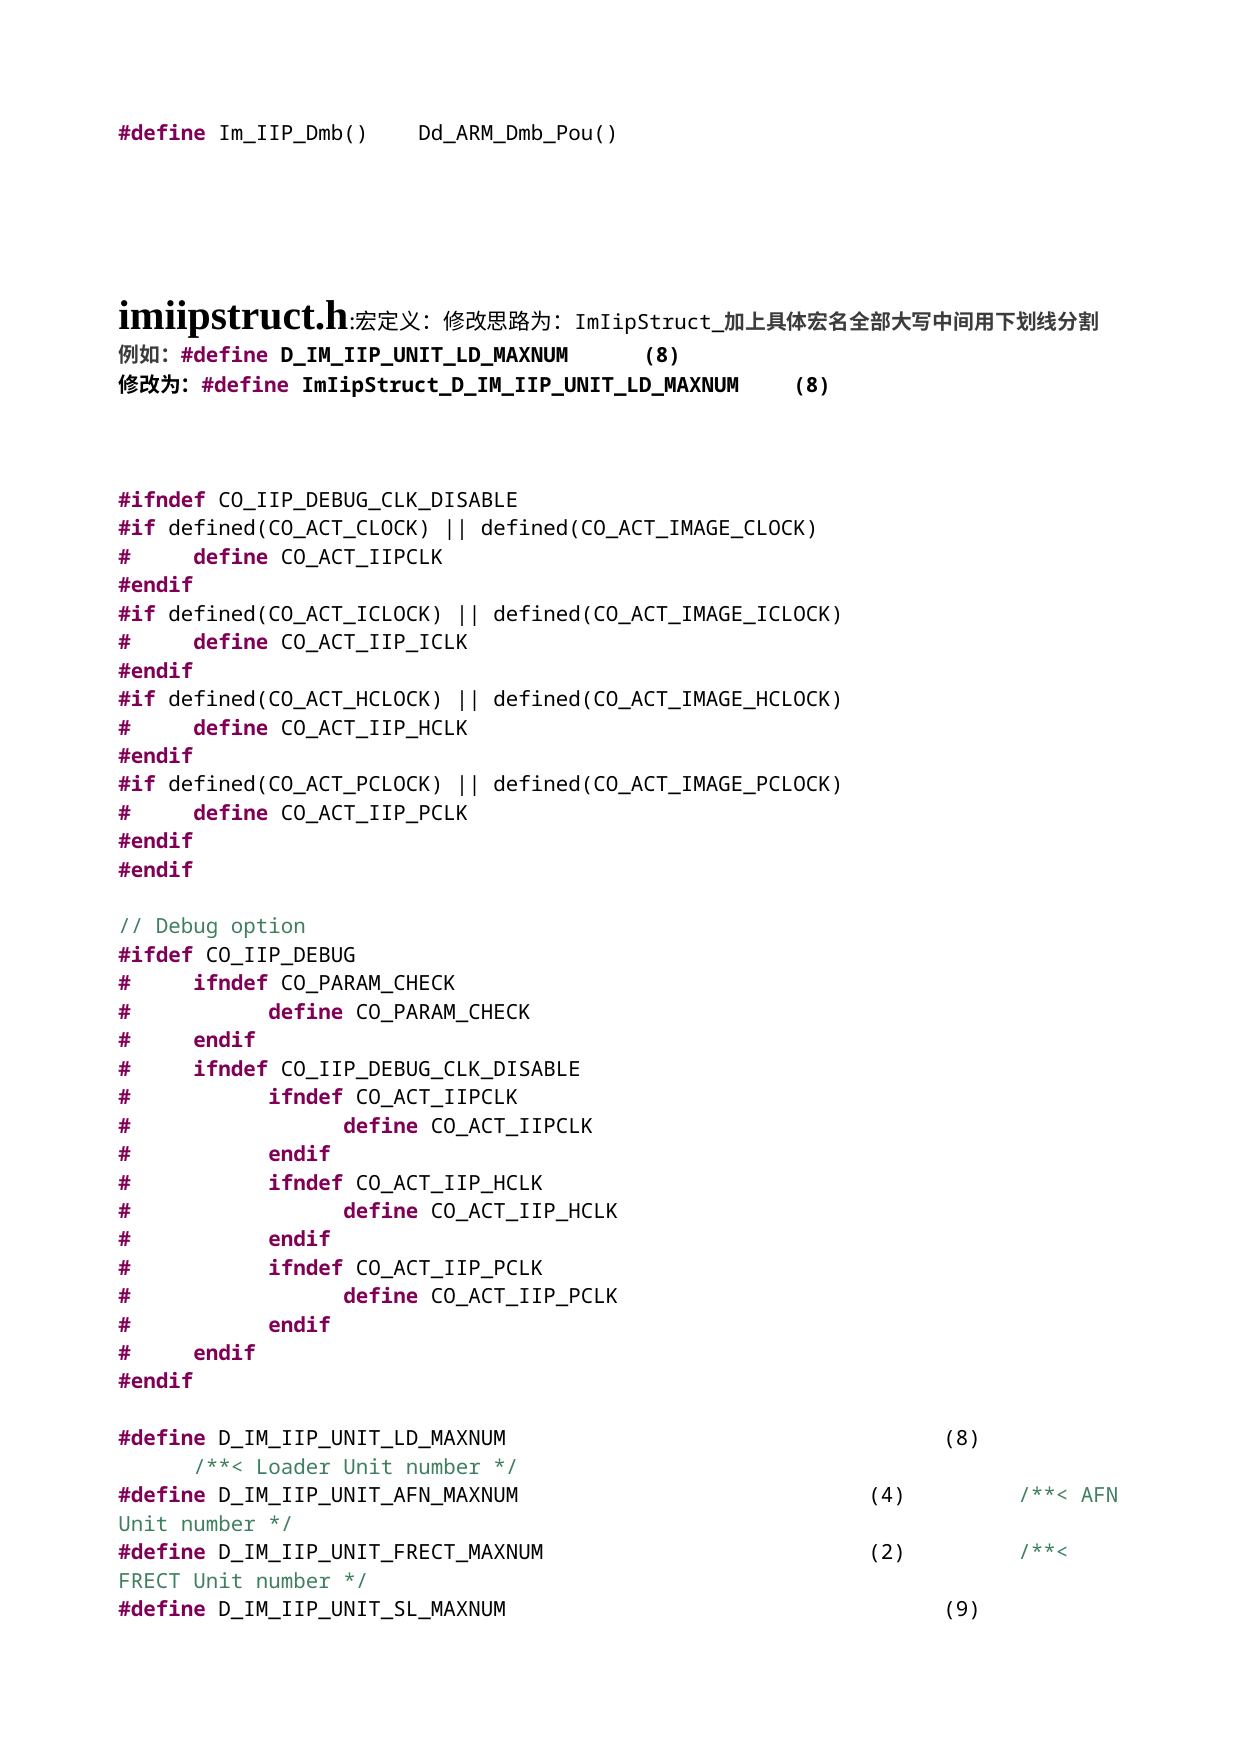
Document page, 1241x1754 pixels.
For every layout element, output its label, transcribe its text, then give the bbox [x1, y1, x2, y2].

text #if defined(CO_ACT_CLOCK) || defined(CO_ACT_IMAGE_CLOCK) [118, 513, 1122, 542]
text # ifndef CO_PARAM_CHECK [118, 968, 1122, 997]
text # define CO_ACT_IIP_PCLK [118, 1281, 1122, 1310]
text #define D_IM_IIP_UNIT_LD_MAXNUM (8) /**< Loader Unit number */ [118, 1423, 1122, 1480]
text # endif [118, 1338, 1122, 1367]
text #if defined(CO_ACT_PCLOCK) || defined(CO_ACT_IMAGE_PCLOCK) [118, 769, 1122, 798]
text 修改为：#define ImIipStruct_D_IM_IIP_UNIT_LD_MAXNUM (8) [118, 368, 1122, 399]
text #endif [118, 570, 1122, 599]
text # define CO_ACT_IIPCLK [118, 542, 1122, 570]
text # endif [118, 1310, 1122, 1338]
text #define D_IM_IIP_UNIT_FRECT_MAXNUM (2) /**< FRECT Unit number */ [118, 1537, 1122, 1594]
text #endif [118, 855, 1122, 883]
text #endif [118, 1367, 1122, 1395]
text # ifndef CO_ACT_IIPCLK [118, 1082, 1122, 1111]
text # define CO_ACT_IIP_ICLK [118, 627, 1122, 656]
text # define CO_ACT_IIP_HCLK [118, 1196, 1122, 1224]
text # endif [118, 1025, 1122, 1054]
text # define CO_ACT_IIPCLK [118, 1111, 1122, 1139]
text 例如：#define D_IM_IIP_UNIT_LD_MAXNUM (8) [118, 338, 1122, 368]
text # ifndef CO_ACT_IIP_HCLK [118, 1168, 1122, 1196]
text # define CO_ACT_IIP_PCLK [118, 798, 1122, 826]
text #endif [118, 656, 1122, 684]
text #ifdef CO_IIP_DEBUG [118, 940, 1122, 968]
text #ifndef CO_IIP_DEBUG_CLK_DISABLE [118, 485, 1122, 513]
text #if defined(CO_ACT_ICLOCK) || defined(CO_ACT_IMAGE_ICLOCK) [118, 599, 1122, 627]
text #if defined(CO_ACT_HCLOCK) || defined(CO_ACT_IMAGE_HCLOCK) [118, 684, 1122, 713]
text #define D_IM_IIP_UNIT_AFN_MAXNUM (4) /**< AFN Unit number */ [118, 1480, 1122, 1537]
text # ifndef CO_IIP_DEBUG_CLK_DISABLE [118, 1054, 1122, 1082]
text # endif [118, 1224, 1122, 1253]
text # define CO_PARAM_CHECK [118, 997, 1122, 1025]
text imiipstruct.h:宏定义：修改思路为：ImIipStruct_加上具体宏名全部大写中间用下划线分割 [118, 290, 1122, 338]
text # ifndef CO_ACT_IIP_PCLK [118, 1253, 1122, 1281]
text #define Im_IIP_Dmb() Dd_ARM_Dmb_Pou() [118, 118, 1122, 147]
text #endif [118, 741, 1122, 769]
text // Debug option [118, 912, 1122, 940]
text # define CO_ACT_IIP_HCLK [118, 713, 1122, 741]
text #define D_IM_IIP_UNIT_SL_MAXNUM (9) [118, 1594, 1122, 1623]
text # endif [118, 1139, 1122, 1168]
text #endif [118, 826, 1122, 855]
